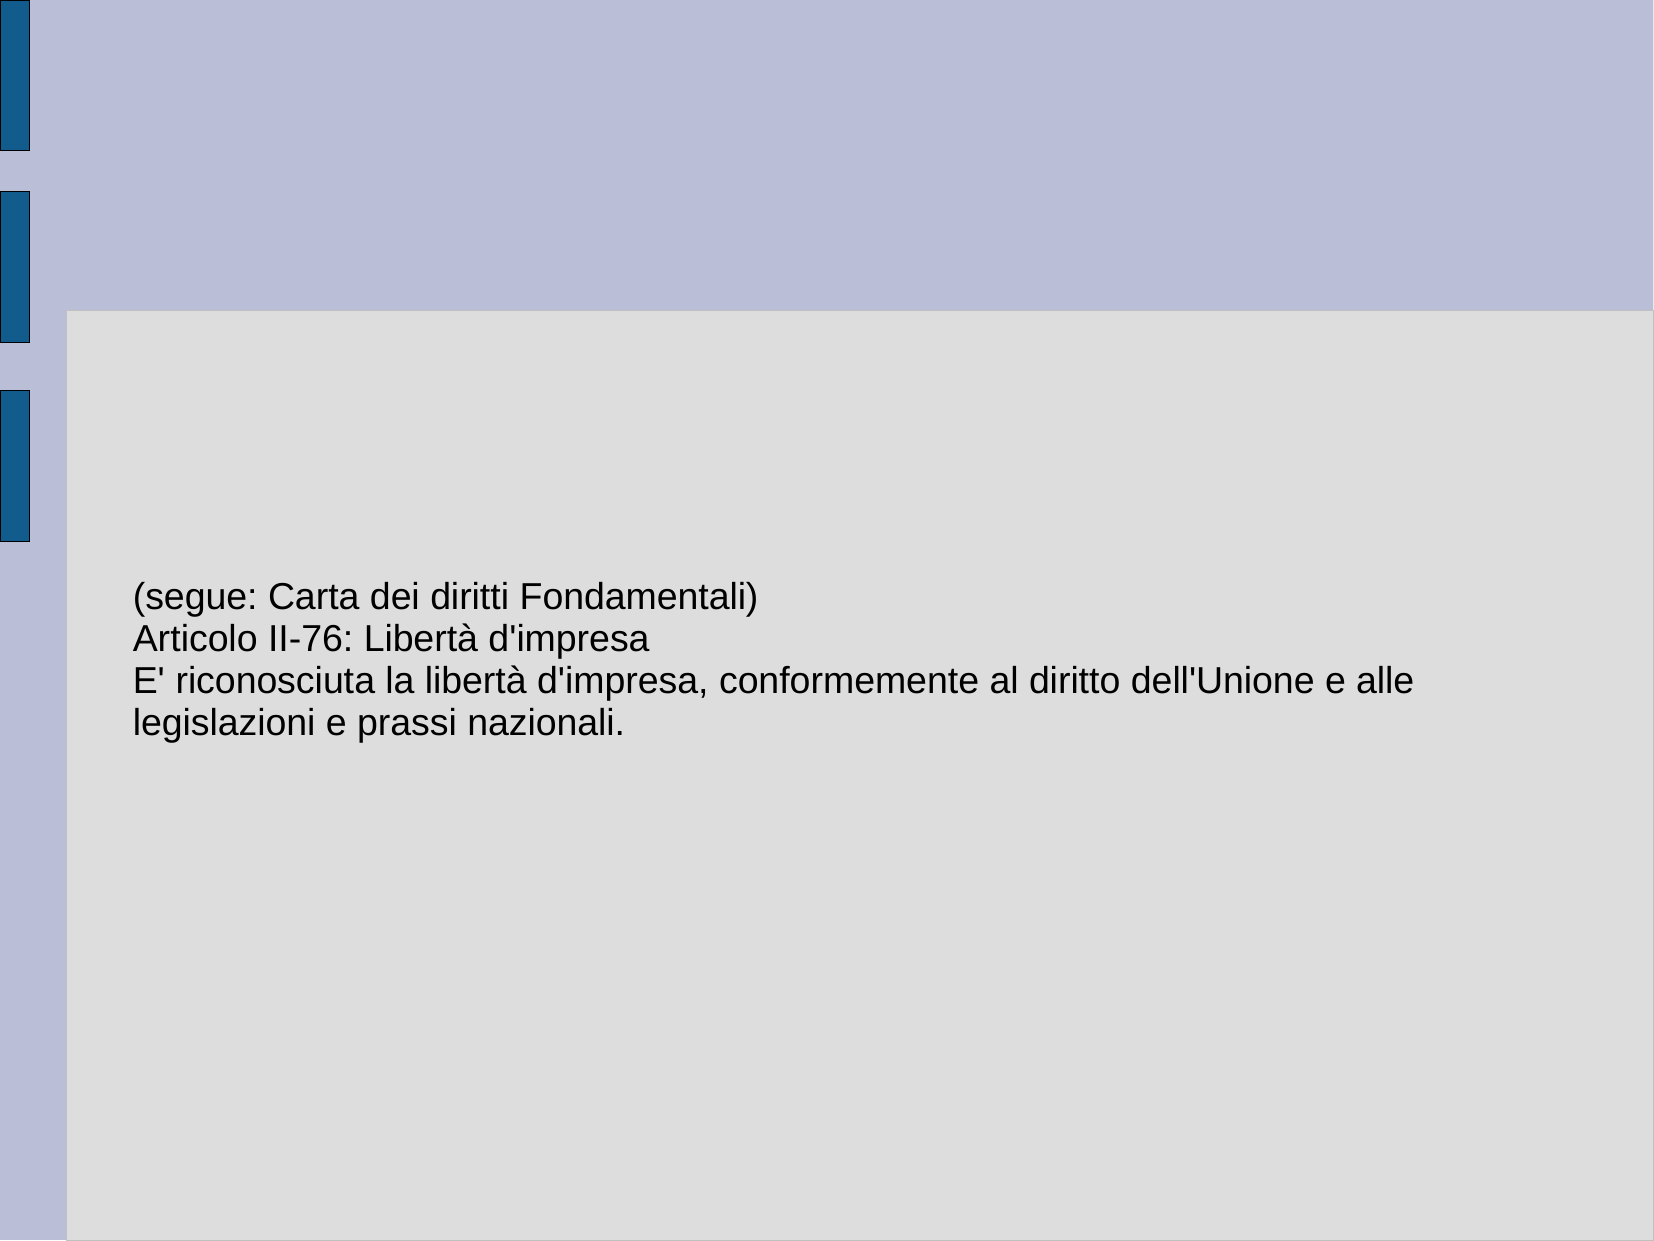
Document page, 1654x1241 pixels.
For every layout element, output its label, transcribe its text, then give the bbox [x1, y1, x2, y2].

text_box (segue: Carta dei diritti Fondamentali) Articolo II-76: Libertà d'impresa E' riconosciuta la libertà d'impresa, conformemente al diritto dell'Unione e alle legislazioni e prassi nazionali. [118, 568, 1565, 752]
